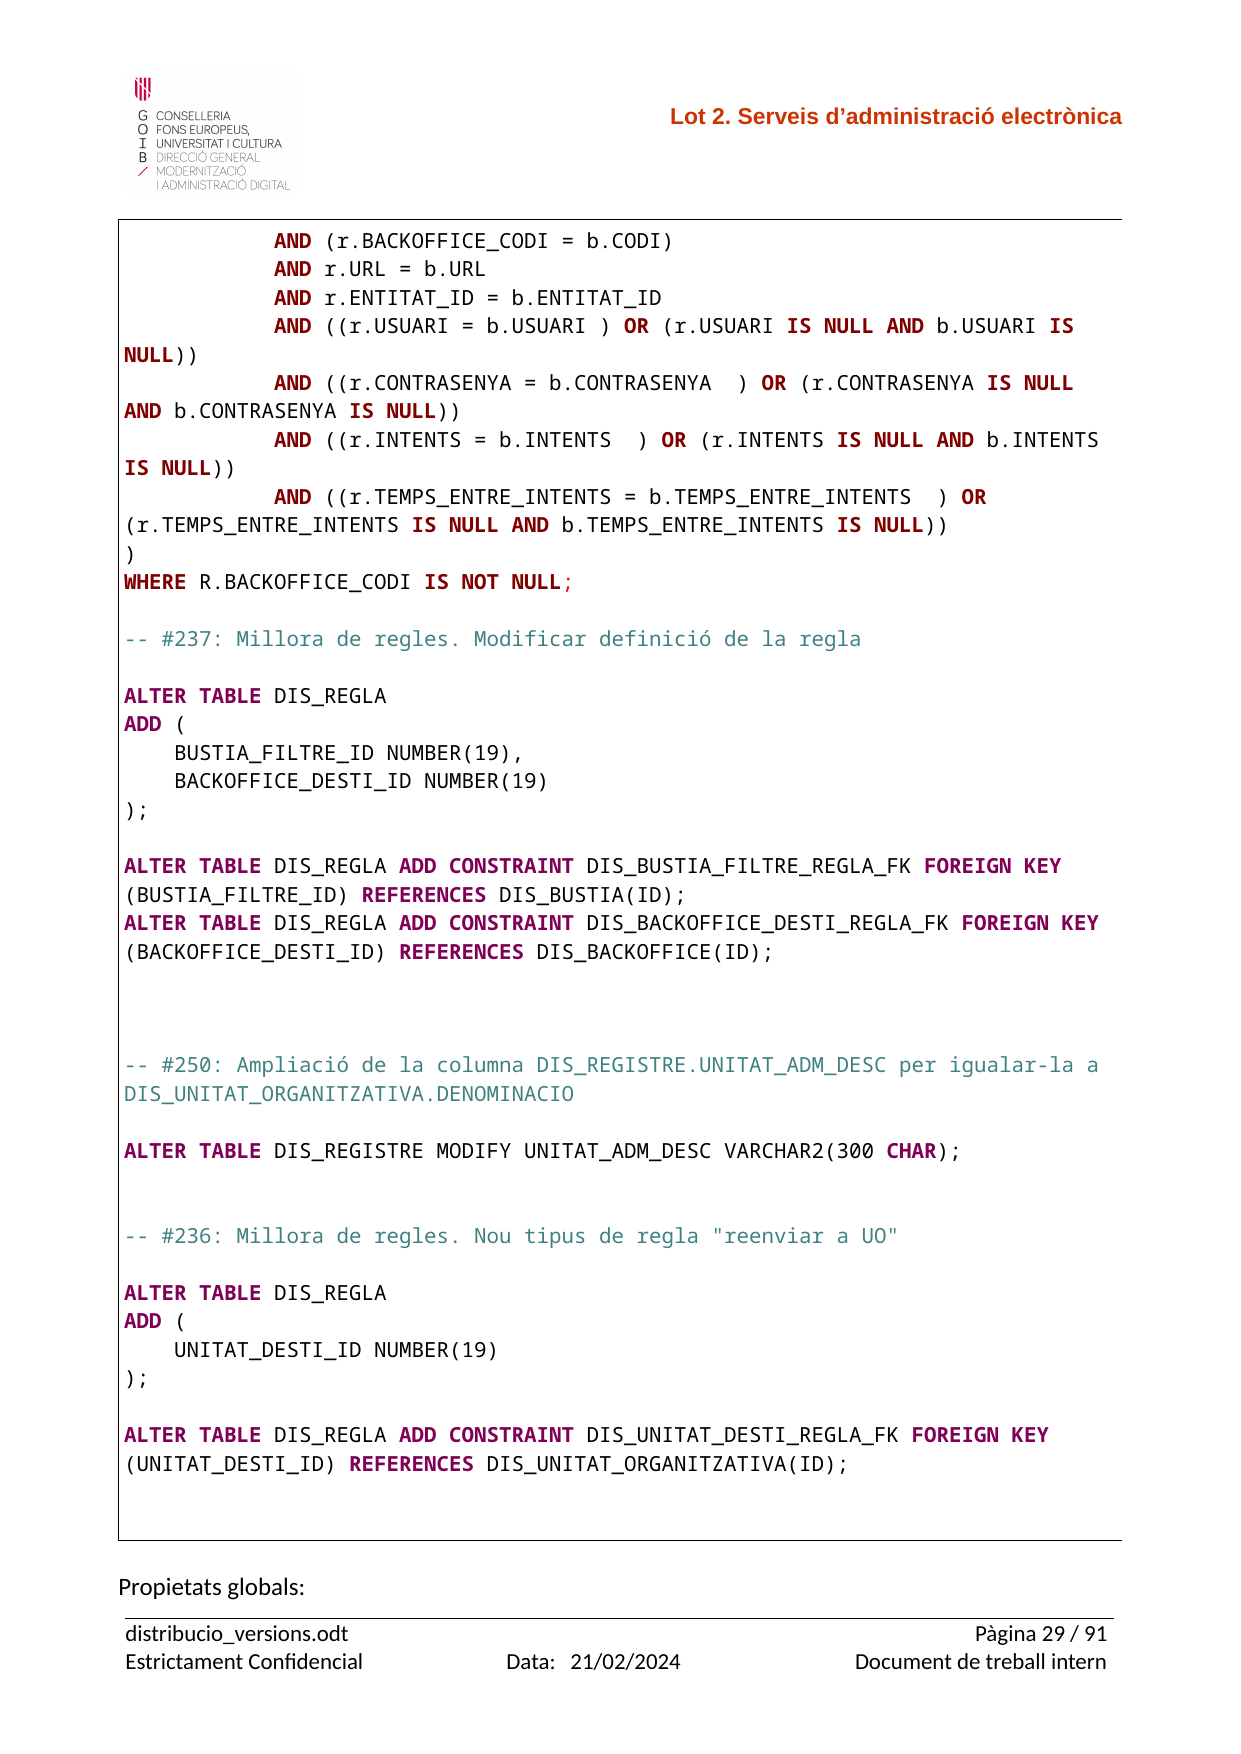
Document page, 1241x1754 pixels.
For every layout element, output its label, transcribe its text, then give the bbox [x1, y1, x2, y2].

text Propietats globals: [118, 1571, 1122, 1602]
picture [126, 70, 299, 197]
table_header AND (r.BACKOFFICE_CODI = b.CODI) AND r.URL = b.URL AND r.ENTITAT_ID = b.ENTITAT_ID AND ((r.USUARI = b.USUARI ) OR (r.USUARI IS NULL AND b.USUARI IS NULL)) AND ((r.CONTRASENYA = b.CONTRASENYA ) OR (r.CONTRASENYA IS NULL AND b.CONTRASENYA IS NULL)) AND ((r.INTENTS = b.INTENTS ) OR (r.INTENTS IS NULL AND b.INTENTS IS NULL)) AND ((r.TEMPS_ENTRE_INTENTS = b.TEMPS_ENTRE_INTENTS ) OR (r.TEMPS_ENTRE_INTENTS IS NULL AND b.TEMPS_ENTRE_INTENTS IS NULL)) ) WHERE R.BACKOFFICE_CODI IS NOT NULL; -- #237: Millora de regles. Modificar definició de la regla ALTER TABLE DIS_REGLA ADD ( BUSTIA_FILTRE_ID NUMBER(19), BACKOFFICE_DESTI_ID NUMBER(19) ); ALTER TABLE DIS_REGLA ADD CONSTRAINT DIS_BUSTIA_FILTRE_REGLA_FK FOREIGN KEY (BUSTIA_FILTRE_ID) REFERENCES DIS_BUSTIA(ID); ALTER TABLE DIS_REGLA ADD CONSTRAINT DIS_BACKOFFICE_DESTI_REGLA_FK FOREIGN KEY (BACKOFFICE_DESTI_ID) REFERENCES DIS_BACKOFFICE(ID); -- #250: Ampliació de la columna DIS_REGISTRE.UNITAT_ADM_DESC per igualar-la a DIS_UNITAT_ORGANITZATIVA.DENOMINACIO ALTER TABLE DIS_REGISTRE MODIFY UNITAT_ADM_DESC VARCHAR2(300 CHAR); -- #236: Millora de regles. Nou tipus de regla "reenviar a UO" ALTER TABLE DIS_REGLA ADD ( UNITAT_DESTI_ID NUMBER(19) ); ALTER TABLE DIS_REGLA ADD CONSTRAINT DIS_UNITAT_DESTI_REGLA_FK FOREIGN KEY (UNITAT_DESTI_ID) REFERENCES DIS_UNITAT_ORGANITZATIVA(ID); [119, 220, 1122, 1540]
